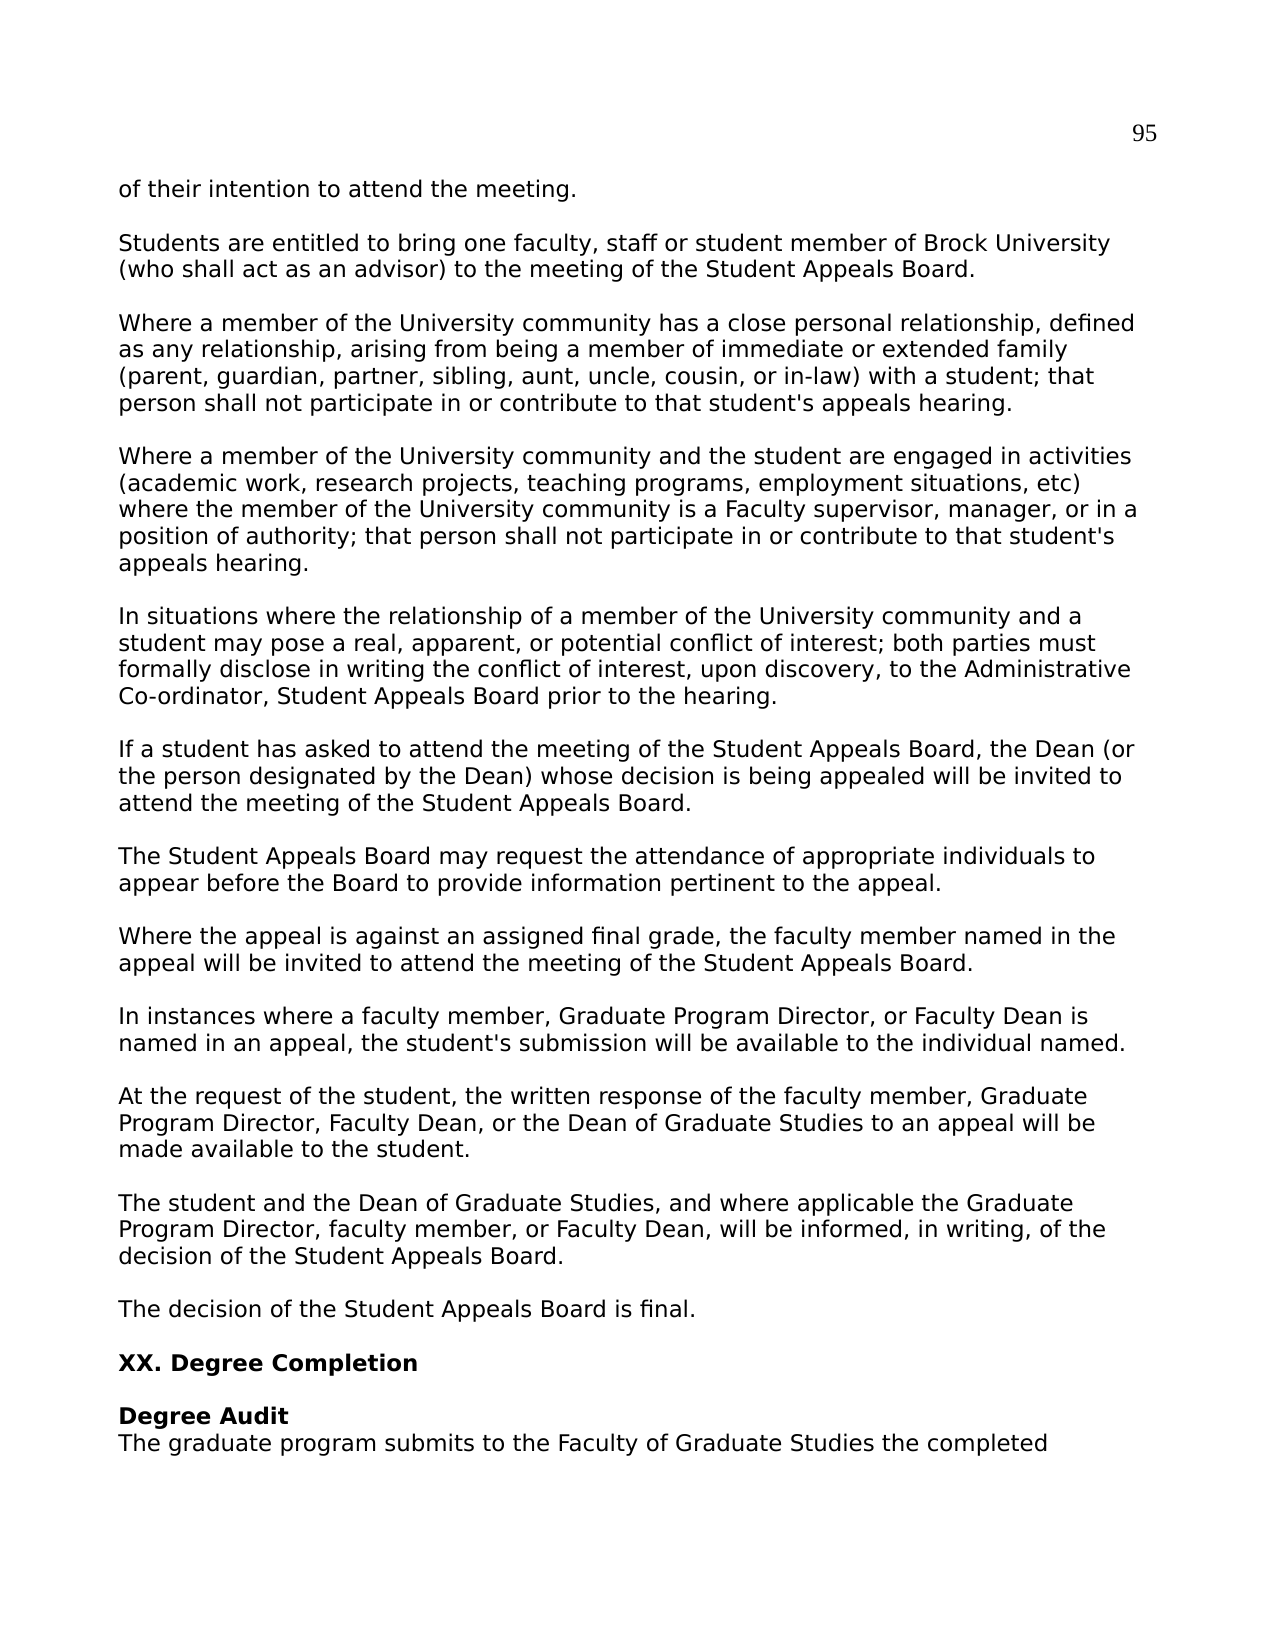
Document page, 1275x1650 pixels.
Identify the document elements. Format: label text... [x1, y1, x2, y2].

text of their intention to attend the meeting. Students are entitled to bring one faculty, staff or student member of Brock University (who shall act as an advisor) to the meeting of the Student Appeals Board. Where a member of the University community has a close personal relationship, defined as any relationship, arising from being a member of immediate or extended family (parent, guardian, partner, sibling, aunt, uncle, cousin, or in-law) with a student; that person shall not participate in or contribute to that student's appeals hearing. Where a member of the University community and the student are engaged in activities (academic work, research projects, teaching programs, employment situations, etc) where the member of the University community is a Faculty supervisor, manager, or in a position of authority; that person shall not participate in or contribute to that student's appeals hearing. In situations where the relationship of a member of the University community and a student may pose a real, apparent, or potential conflict of interest; both parties must formally disclose in writing the conflict of interest, upon discovery, to the Administrative Co-ordinator, Student Appeals Board prior to the hearing. If a student has asked to attend the meeting of the Student Appeals Board, the Dean (or the person designated by the Dean) whose decision is being appealed will be invited to attend the meeting of the Student Appeals Board. The Student Appeals Board may request the attendance of appropriate individuals to appear before the Board to provide information pertinent to the appeal. Where the appeal is against an assigned final grade, the faculty member named in the appeal will be invited to attend the meeting of the Student Appeals Board. In instances where a faculty member, Graduate Program Director, or Faculty Dean is named in an appeal, the student's submission will be available to the individual named. At the request of the student, the written response of the faculty member, Graduate Program Director, Faculty Dean, or the Dean of Graduate Studies to an appeal will be made available to the student. The student and the Dean of Graduate Studies, and where applicable the Graduate Program Director, faculty member, or Faculty Dean, will be informed, in writing, of the decision of the Student Appeals Board. The decision of the Student Appeals Board is final. XX. Degree Completion Degree Audit The graduate program submits to the Faculty of Graduate Studies the completed [118, 176, 1157, 1456]
